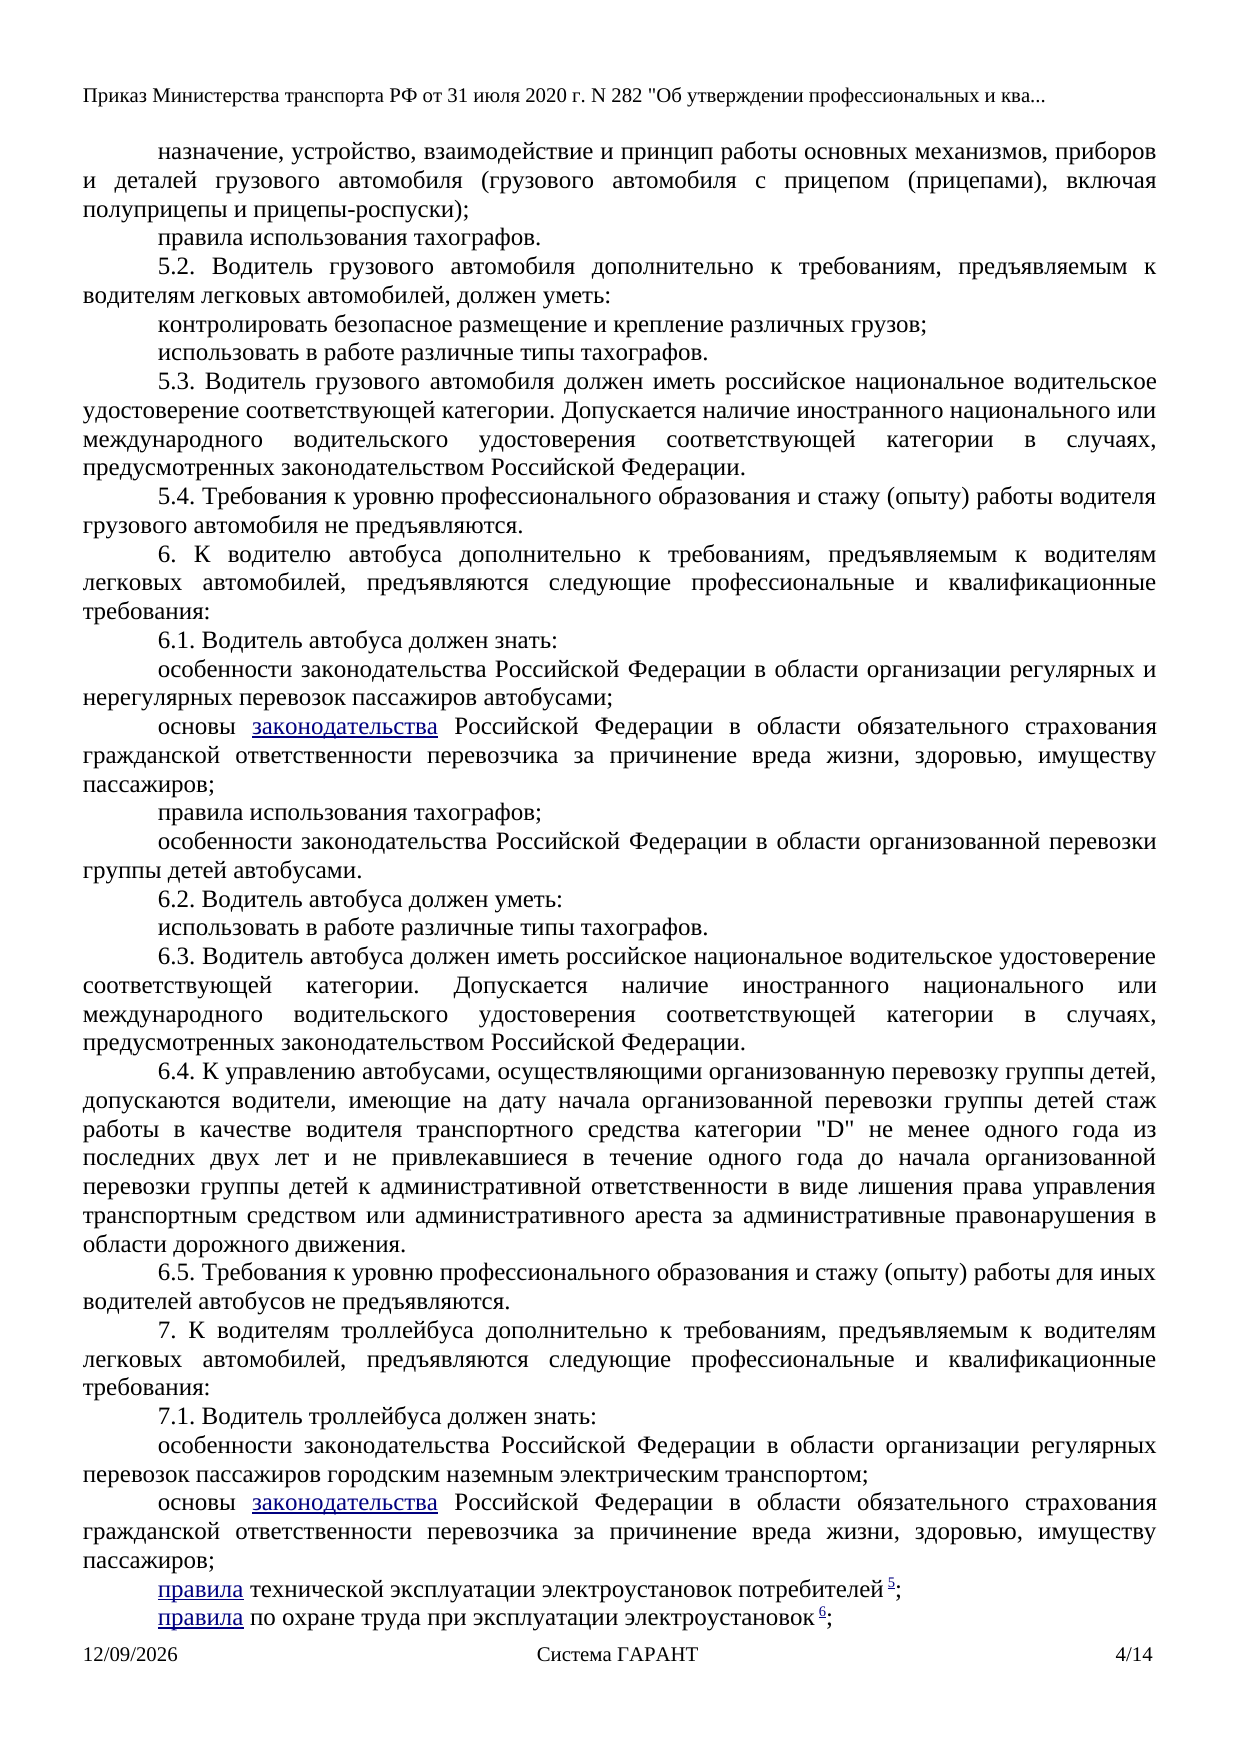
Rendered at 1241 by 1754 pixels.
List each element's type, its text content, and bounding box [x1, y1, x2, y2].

text 6.3. Водитель автобуса должен иметь российское национальное водительское удостоверение соответствующей категории. Допускается наличие иностранного национального или международного водительского удостоверения соответствующей категории в случаях, предусмотренных законодательством Российской Федерации. [83, 941, 1157, 1056]
text особенности законодательства Российской Федерации в области организации регулярных перевозок пассажиров городским наземным электрическим транспортом; [83, 1430, 1157, 1487]
text использовать в работе различные типы тахографов. [83, 337, 1157, 366]
text контролировать безопасное размещение и крепление различных грузов; [83, 309, 1157, 337]
text основы законодательства Российской Федерации в области обязательного страхования гражданской ответственности перевозчика за причинение вреда жизни, здоровью, имуществу пассажиров; [83, 1487, 1157, 1574]
text 6.2. Водитель автобуса должен уметь: [83, 884, 1157, 912]
text правила по охране труда при эксплуатации электроустановок 6; [83, 1602, 1157, 1631]
text 7.1. Водитель троллейбуса должен знать: [83, 1401, 1157, 1430]
text особенности законодательства Российской Федерации в области организованной перевозки группы детей автобусами. [83, 826, 1157, 884]
text 5.2. Водитель грузового автомобиля дополнительно к требованиям, предъявляемым к водителям легковых автомобилей, должен уметь: [83, 251, 1157, 309]
text назначение, устройство, взаимодействие и принцип работы основных механизмов, приборов и деталей грузового автомобиля (грузового автомобиля с прицепом (прицепами), включая полуприцепы и прицепы-роспуски); [83, 136, 1157, 222]
text 7. К водителям троллейбуса дополнительно к требованиям, предъявляемым к водителям легковых автомобилей, предъявляются следующие профессиональные и квалификационные требования: [83, 1315, 1157, 1401]
text правила использования тахографов; [83, 797, 1157, 826]
text 6.4. К управлению автобусами, осуществляющими организованную перевозку группы детей, допускаются водители, имеющие на дату начала организованной перевозки группы детей стаж работы в качестве водителя транспортного средства категории "D" не менее одного года из последних двух лет и не привлекавшиеся в течение одного года до начала организованной перевозки группы детей к административной ответственности в виде лишения права управления транспортным средством или административного ареста за административные правонарушения в области дорожного движения. [83, 1056, 1157, 1257]
text 6.1. Водитель автобуса должен знать: [83, 625, 1157, 654]
text особенности законодательства Российской Федерации в области организации регулярных и нерегулярных перевозок пассажиров автобусами; [83, 654, 1157, 711]
text правила использования тахографов. [83, 222, 1157, 251]
text основы законодательства Российской Федерации в области обязательного страхования гражданской ответственности перевозчика за причинение вреда жизни, здоровью, имуществу пассажиров; [83, 711, 1157, 797]
text 6.5. Требования к уровню профессионального образования и стажу (опыту) работы для иных водителей автобусов не предъявляются. [83, 1257, 1157, 1315]
text 5.3. Водитель грузового автомобиля должен иметь российское национальное водительское удостоверение соответствующей категории. Допускается наличие иностранного национального или международного водительского удостоверения соответствующей категории в случаях, предусмотренных законодательством Российской Федерации. [83, 366, 1157, 481]
text использовать в работе различные типы тахографов. [83, 912, 1157, 941]
text 5.4. Требования к уровню профессионального образования и стажу (опыту) работы водителя грузового автомобиля не предъявляются. [83, 481, 1157, 539]
text 6. К водителю автобуса дополнительно к требованиям, предъявляемым к водителям легковых автомобилей, предъявляются следующие профессиональные и квалификационные требования: [83, 539, 1157, 625]
text правила технической эксплуатации электроустановок потребителей 5; [83, 1574, 1157, 1602]
